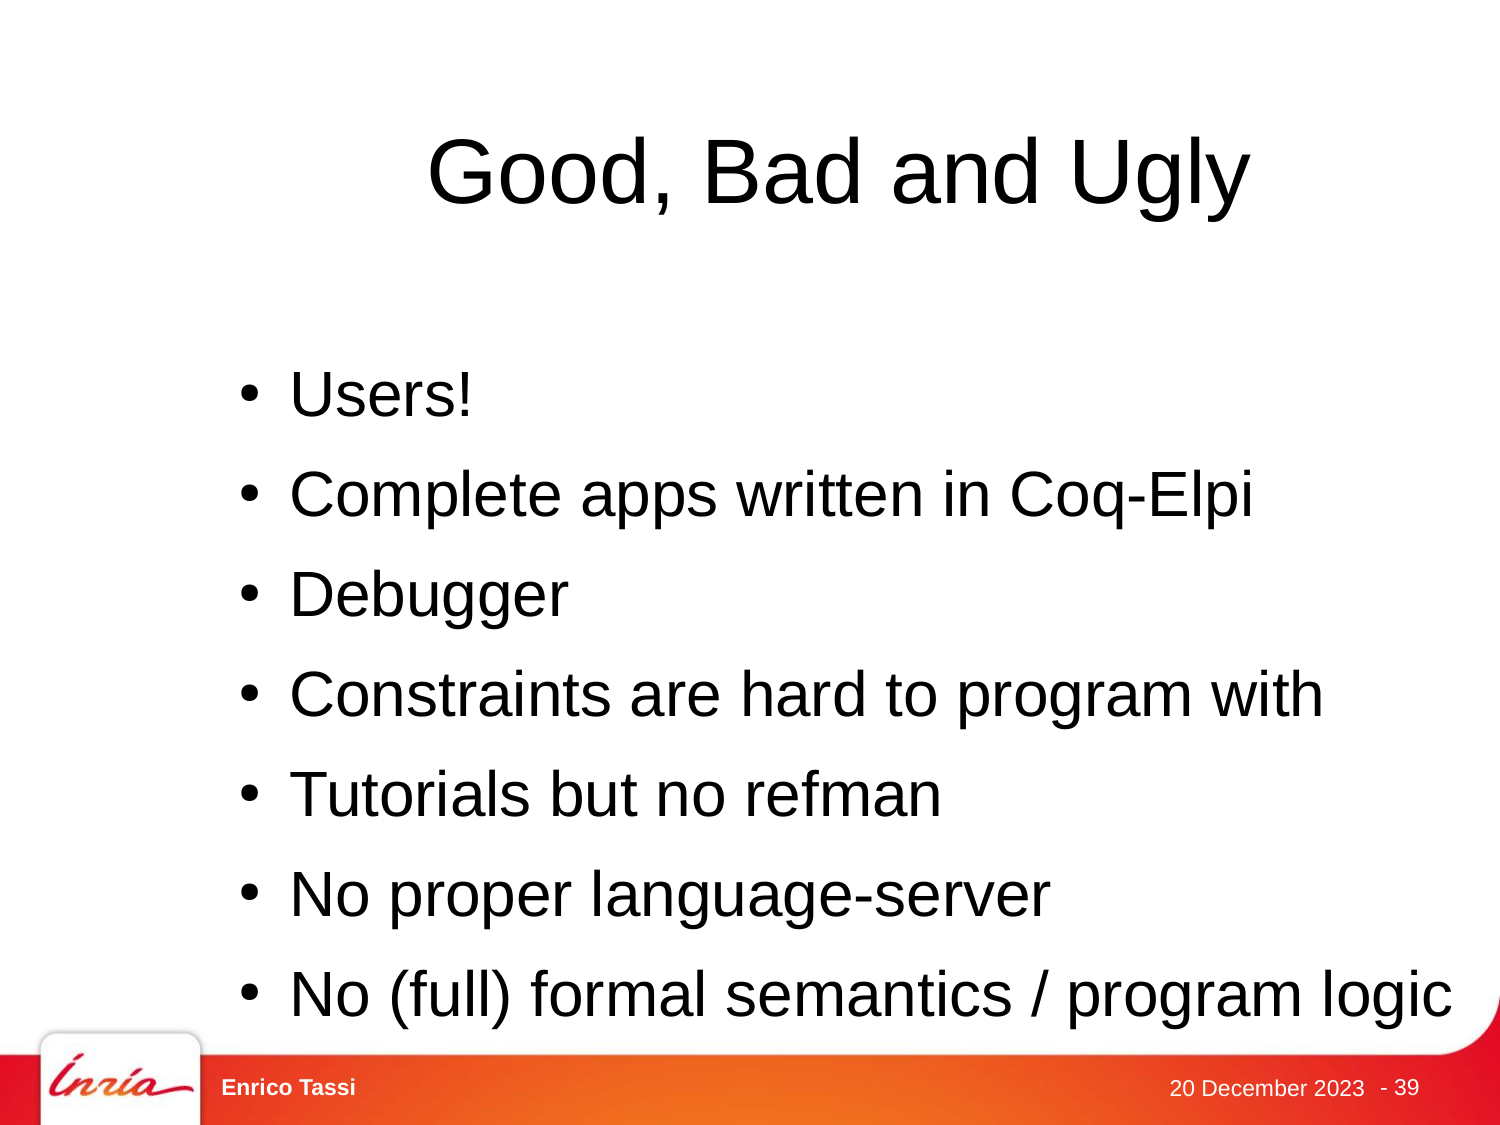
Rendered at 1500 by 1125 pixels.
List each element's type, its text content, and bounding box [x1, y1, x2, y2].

title Good, Bad and Ugly [221, 77, 1459, 266]
picture [0, 947, 1500, 1125]
list Users! Complete apps written in Coq-Elpi Debugger Constraints are hard to program with Tutorials but no refman No proper language-server No (full) formal semantics / program logic [221, 358, 1459, 1049]
